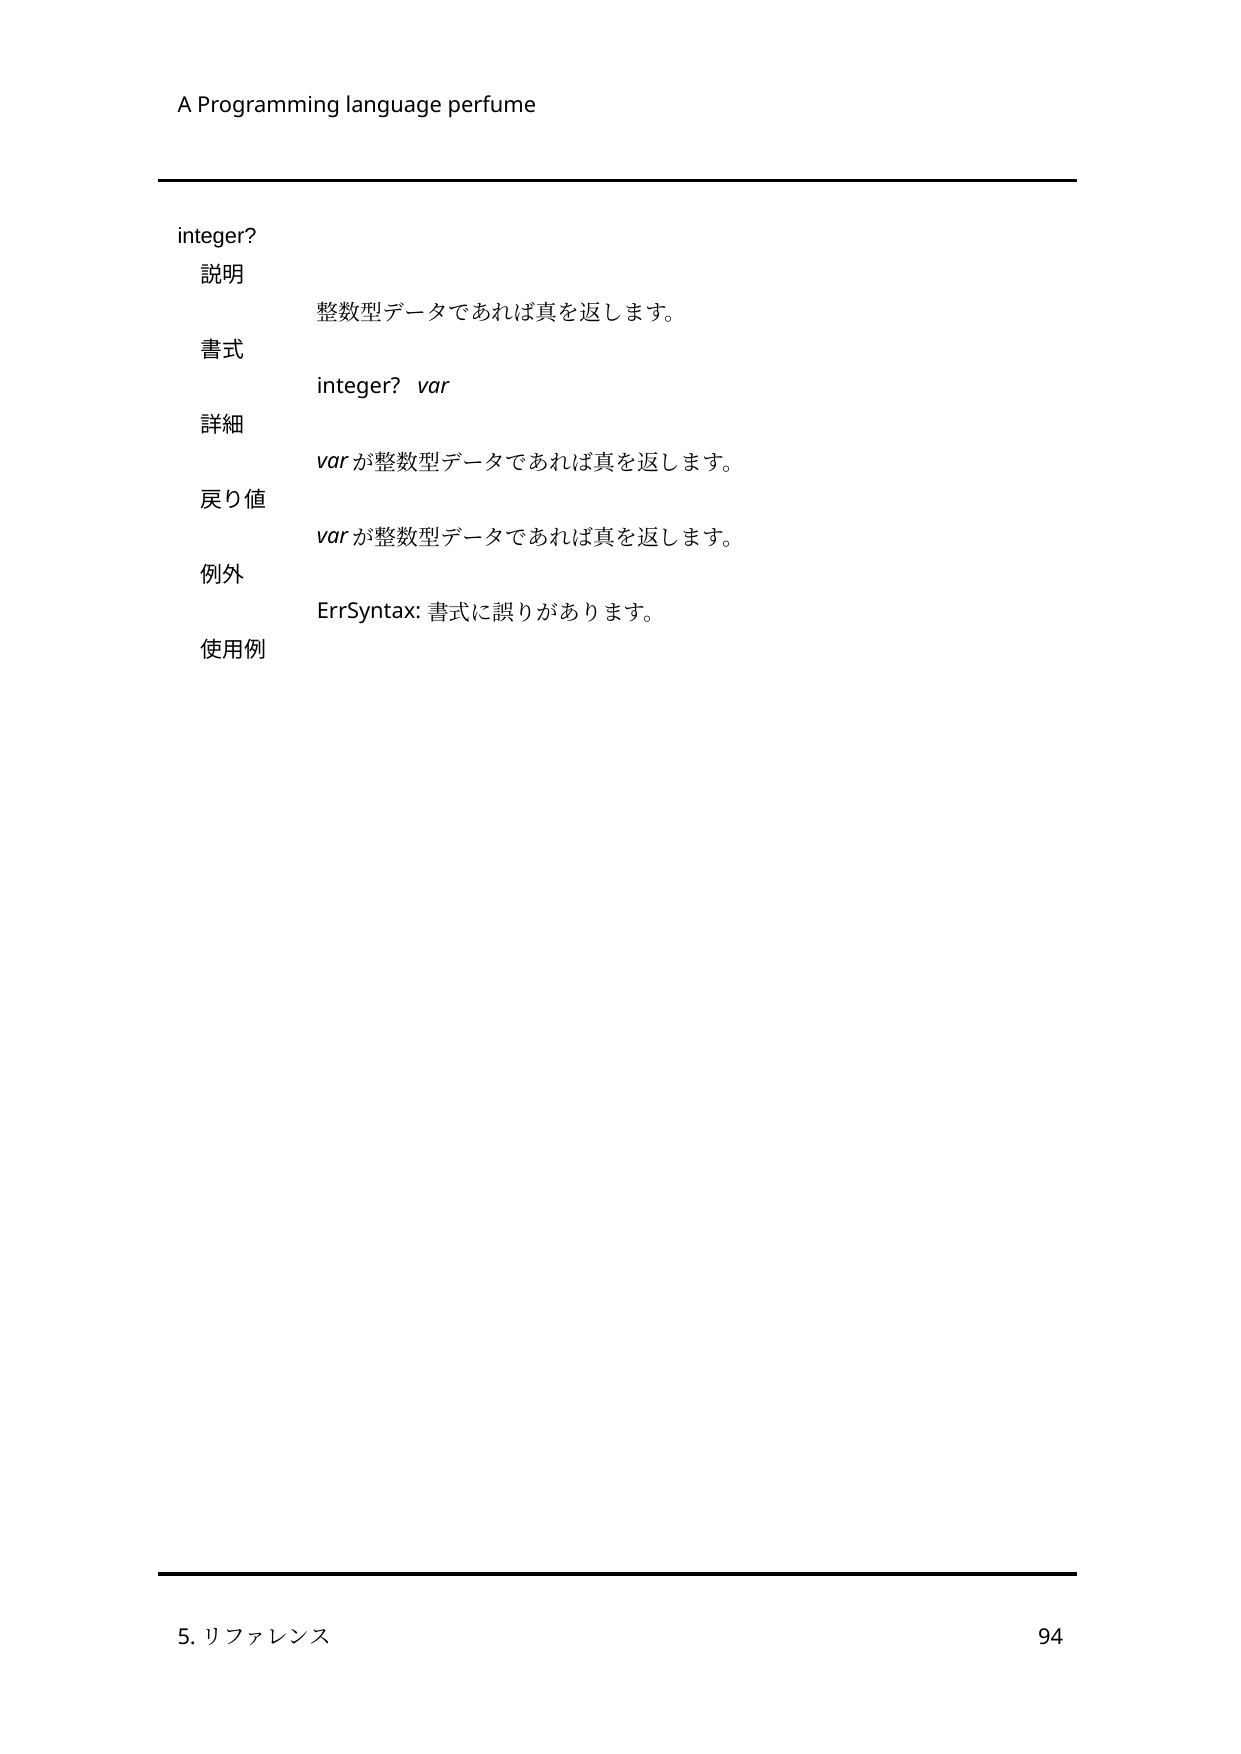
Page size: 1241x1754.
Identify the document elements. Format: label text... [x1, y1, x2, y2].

table_cell 使用例 [200, 629, 317, 704]
table_cell integer? var [317, 329, 1063, 404]
table_cell ErrSyntax: 書式に誤りがあります。 [317, 554, 1063, 629]
table_header 説明 [200, 254, 317, 329]
subtitle integer? [177, 217, 1063, 254]
table_header 整数型データであれば真を返します。 [317, 254, 1063, 329]
table_cell 書式 [200, 329, 317, 404]
table_cell varが整数型データであれば真を返します。 [317, 404, 1063, 479]
table_cell varが整数型データであれば真を返します。 [317, 479, 1063, 554]
table_cell [317, 629, 1063, 704]
table_cell 例外 [200, 554, 317, 629]
table_cell 戻り値 [200, 479, 317, 554]
table_cell 詳細 [200, 404, 317, 479]
